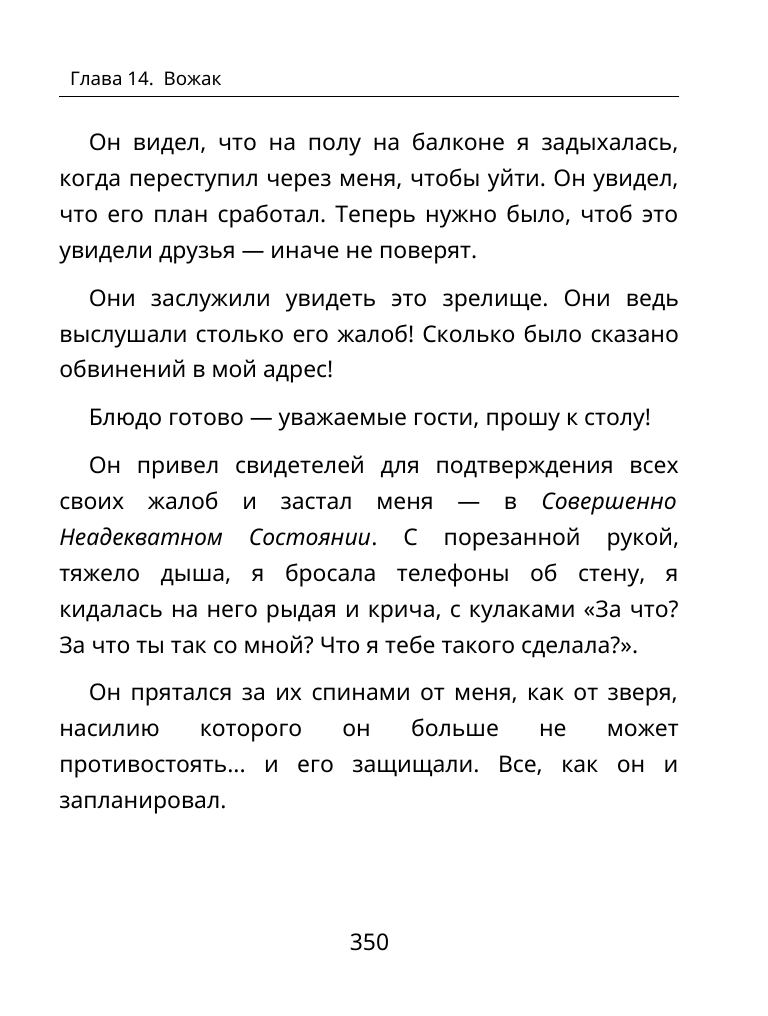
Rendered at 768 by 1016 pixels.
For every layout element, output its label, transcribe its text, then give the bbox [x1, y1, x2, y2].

text Они заслужили увидеть это зрелище. Они ведь выслушали столько его жалоб! Сколько было сказано обвинений в мой адрес! [59, 282, 679, 385]
text Блюдо готово — уважаемые гости, прошу к столу! [59, 401, 679, 432]
text Он прятался за их спинами от меня, как от зверя, насилию которого он больше не может противостоять... и его защищали. Все, как он и запланировал. [59, 676, 679, 815]
text Он видел, что на полу на балконе я задыхалась, когда переступил через меня, чтобы уйти. Он увидел, что его план сработал. Теперь нужно было, чтоб это увидели друзья — иначе не поверят. [59, 126, 679, 265]
text Он привел свидетелей для подтверждения всех своих жалоб и застал меня — в Совершенно Неадекватном Состоянии. С порезанной рукой, тяжело дыша, я бросала телефоны об стену, я кидалась на него рыдая и крича, с кулаками «За что? За что ты так со мной? Что я тебе такого сделала?». [59, 449, 679, 660]
